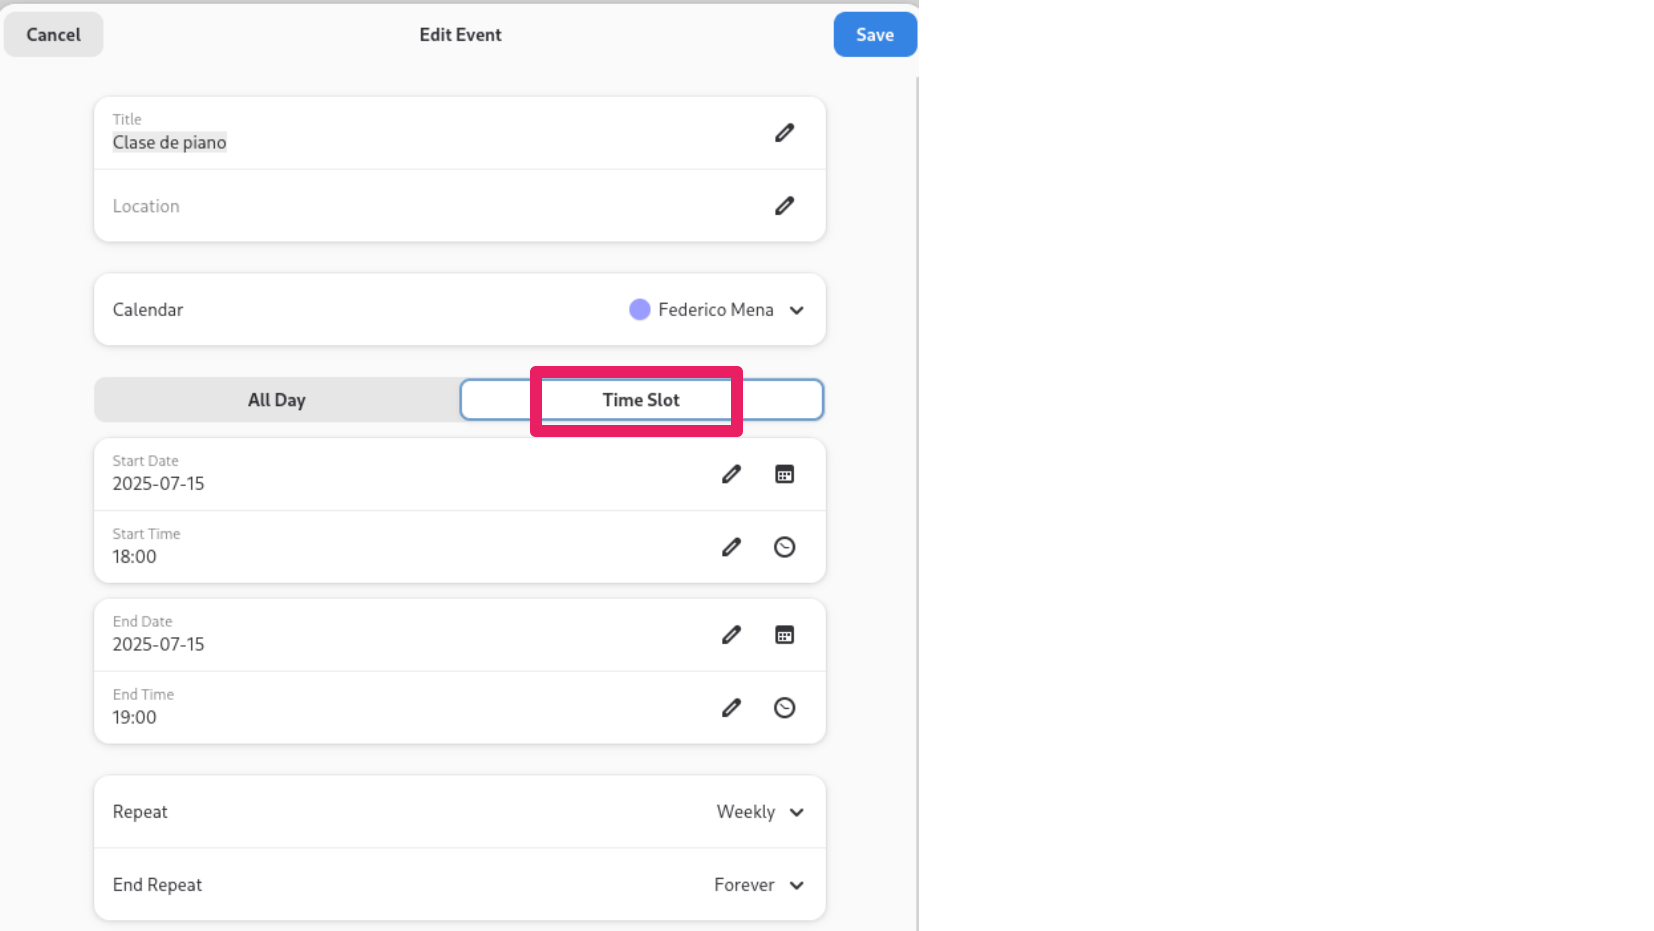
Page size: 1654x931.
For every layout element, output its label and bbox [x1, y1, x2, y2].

picture [0, 0, 919, 931]
